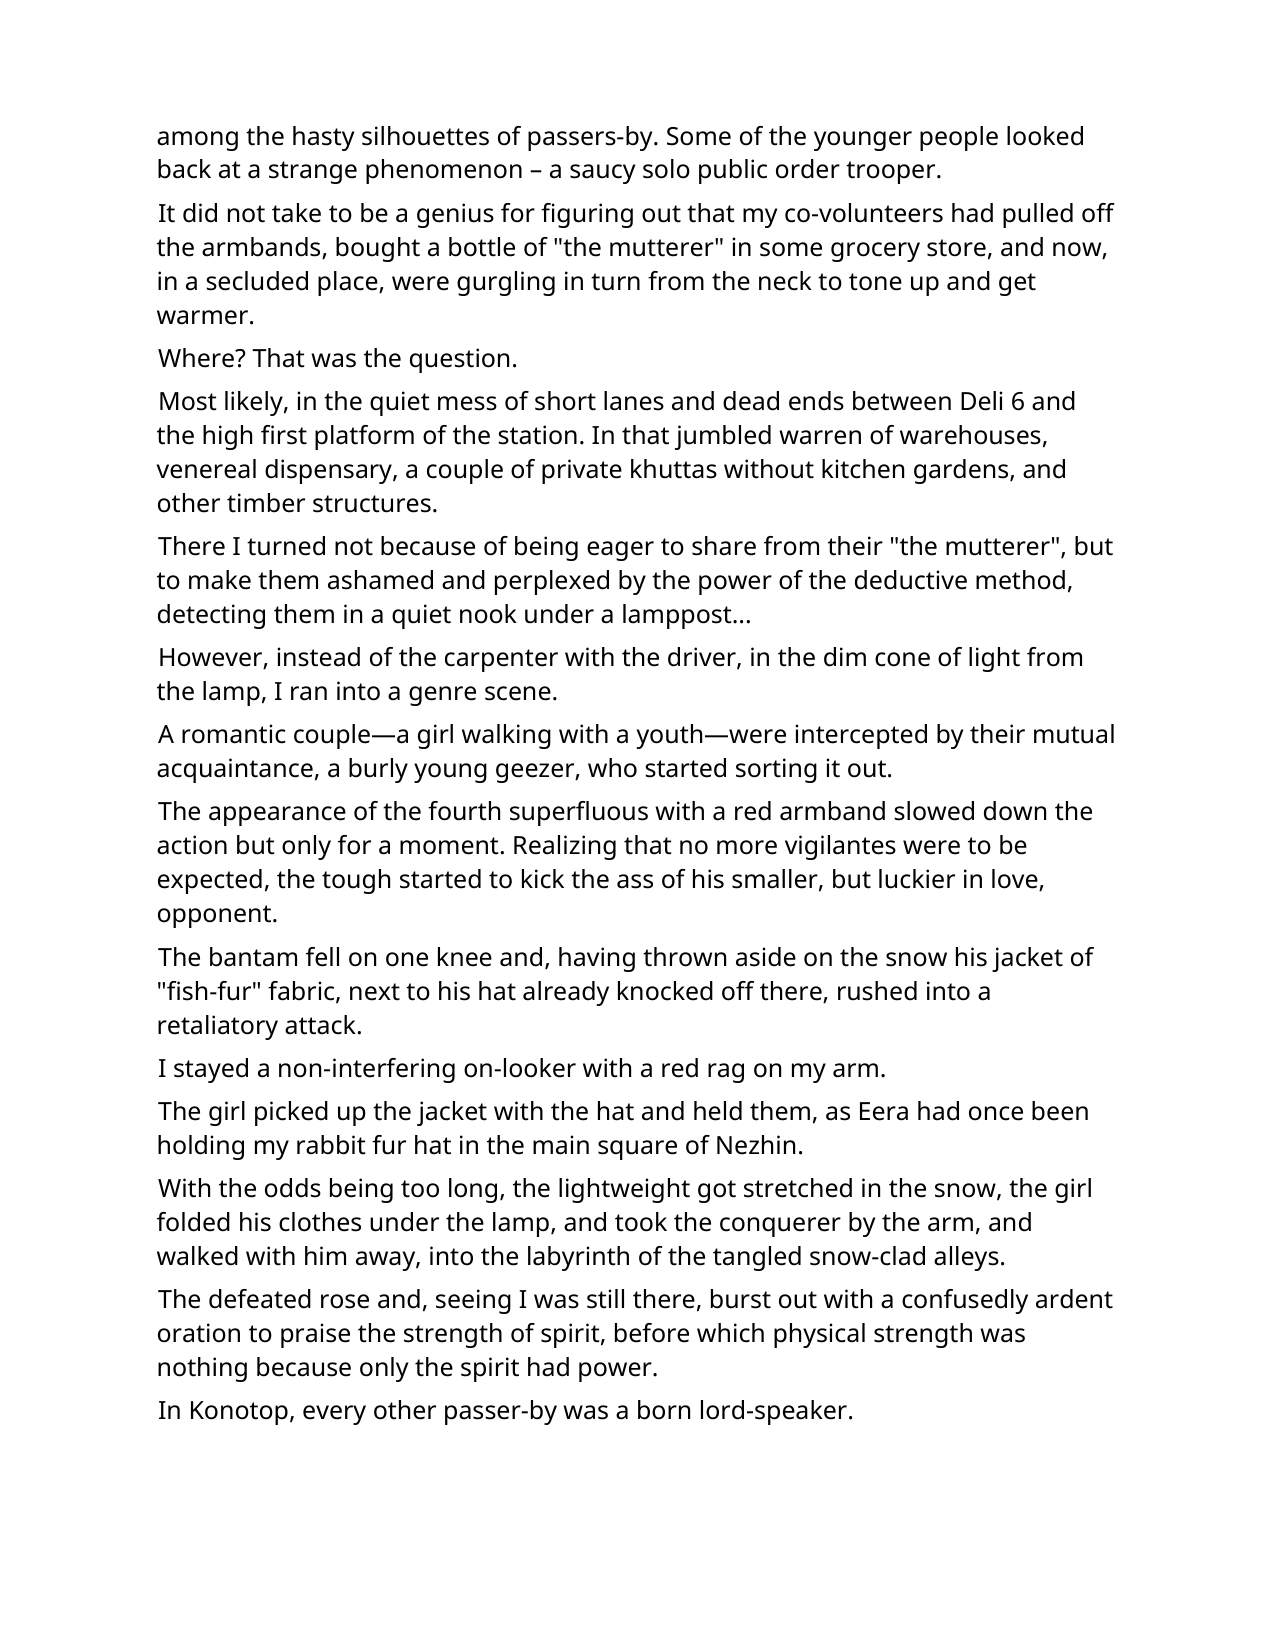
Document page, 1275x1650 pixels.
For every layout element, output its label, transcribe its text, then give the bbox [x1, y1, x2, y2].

text I stayed a non-interfering on-looker with a red rag on my arm. [156, 1050, 1118, 1084]
text A romantic couple—a girl walking with a youth—were intercepted by their mutual acquaintance, a burly young geezer, who started sorting it out. [156, 717, 1118, 785]
text The girl picked up the jacket with the hat and held them, as Eera had once been holding my rabbit fur hat in the main square of Nezhin. [156, 1093, 1118, 1161]
text The appearance of the fourth superfluous with a red armband slowed down the action but only for a moment. Realizing that no more vigilantes were to be expected, the tough started to kick the ass of his smaller, but luckier in love, opponent. [156, 794, 1118, 930]
text With the odds being too long, the lightweight got stretched in the snow, the girl folded his clothes under the lamp, and took the conquerer by the arm, and walked with him away, into the labyrinth of the tangled snow-clad alleys. [156, 1170, 1118, 1273]
text among the hasty silhouettes of passers-by. Some of the younger people looked back at a strange phenomenon – a saucy solo public order trooper. [156, 118, 1118, 186]
text The defeated rose and, seeing I was still there, burst out with a confusedly ardent oration to praise the strength of spirit, before which physical strength was nothing because only the spirit had power. [156, 1282, 1118, 1384]
text Where? That was the question. [156, 340, 1118, 374]
text Most likely, in the quiet mess of short lanes and dead ends between Deli 6 and the high first platform of the station. In that jumbled warren of warehouses, venereal dispensary, a couple of private khuttas without kitchen gardens, and other timber structures. [156, 383, 1118, 520]
text There I turned not because of being eager to share from their "the mutterer", but to make them ashamed and perplexed by the power of the deductive method, detecting them in a quiet nook under a lamppost... [156, 529, 1118, 631]
text The bantam fell on one knee and, having thrown aside on the snow his jacket of "fish-fur" fabric, next to his hat already knocked off there, rushed into a retaliatory attack. [156, 939, 1118, 1041]
text In Konotop, every other passer-by was a born lord-speaker. [156, 1393, 1118, 1427]
text It did not take to be a genius for figuring out that my co-volunteers had pulled off the armbands, bought a bottle of "the mutterer" in some grocery store, and now, in a secluded place, were gurgling in turn from the neck to tone up and get warmer. [156, 195, 1118, 331]
text However, instead of the carpenter with the driver, in the dim cone of light from the lamp, I ran into a genre scene. [156, 640, 1118, 708]
